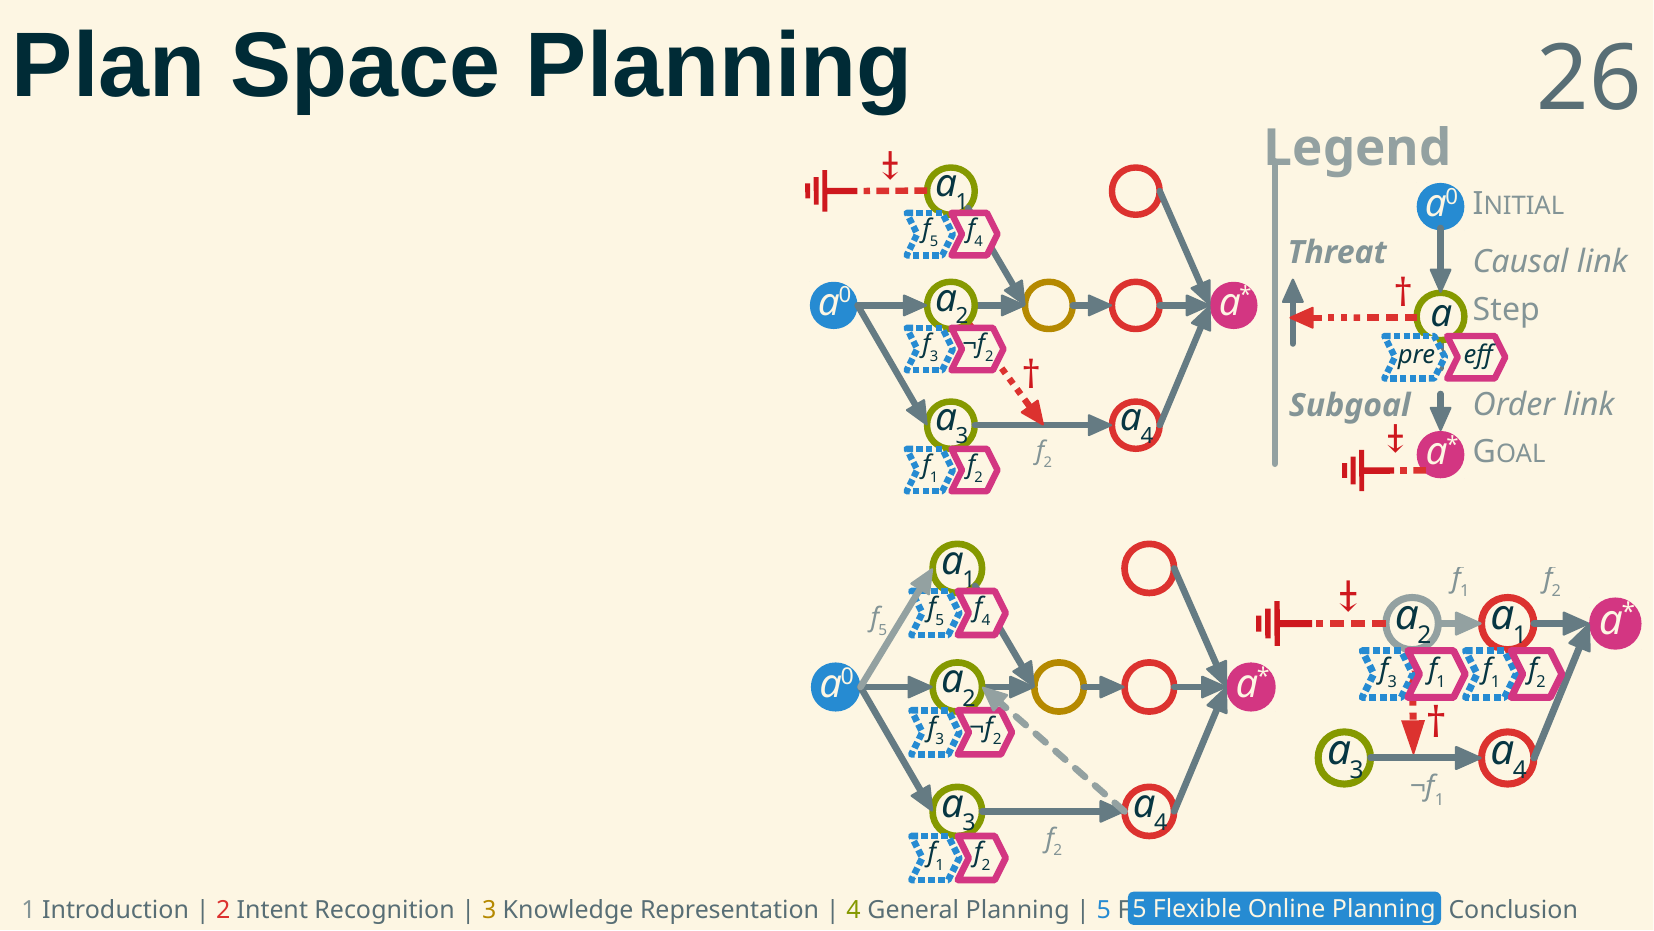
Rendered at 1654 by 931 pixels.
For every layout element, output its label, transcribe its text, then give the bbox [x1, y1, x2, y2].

picture [784, 118, 1643, 885]
title Plan Space Planning [11, 11, 1501, 119]
text_box 5 Flexible Online Planning [1127, 891, 1442, 925]
